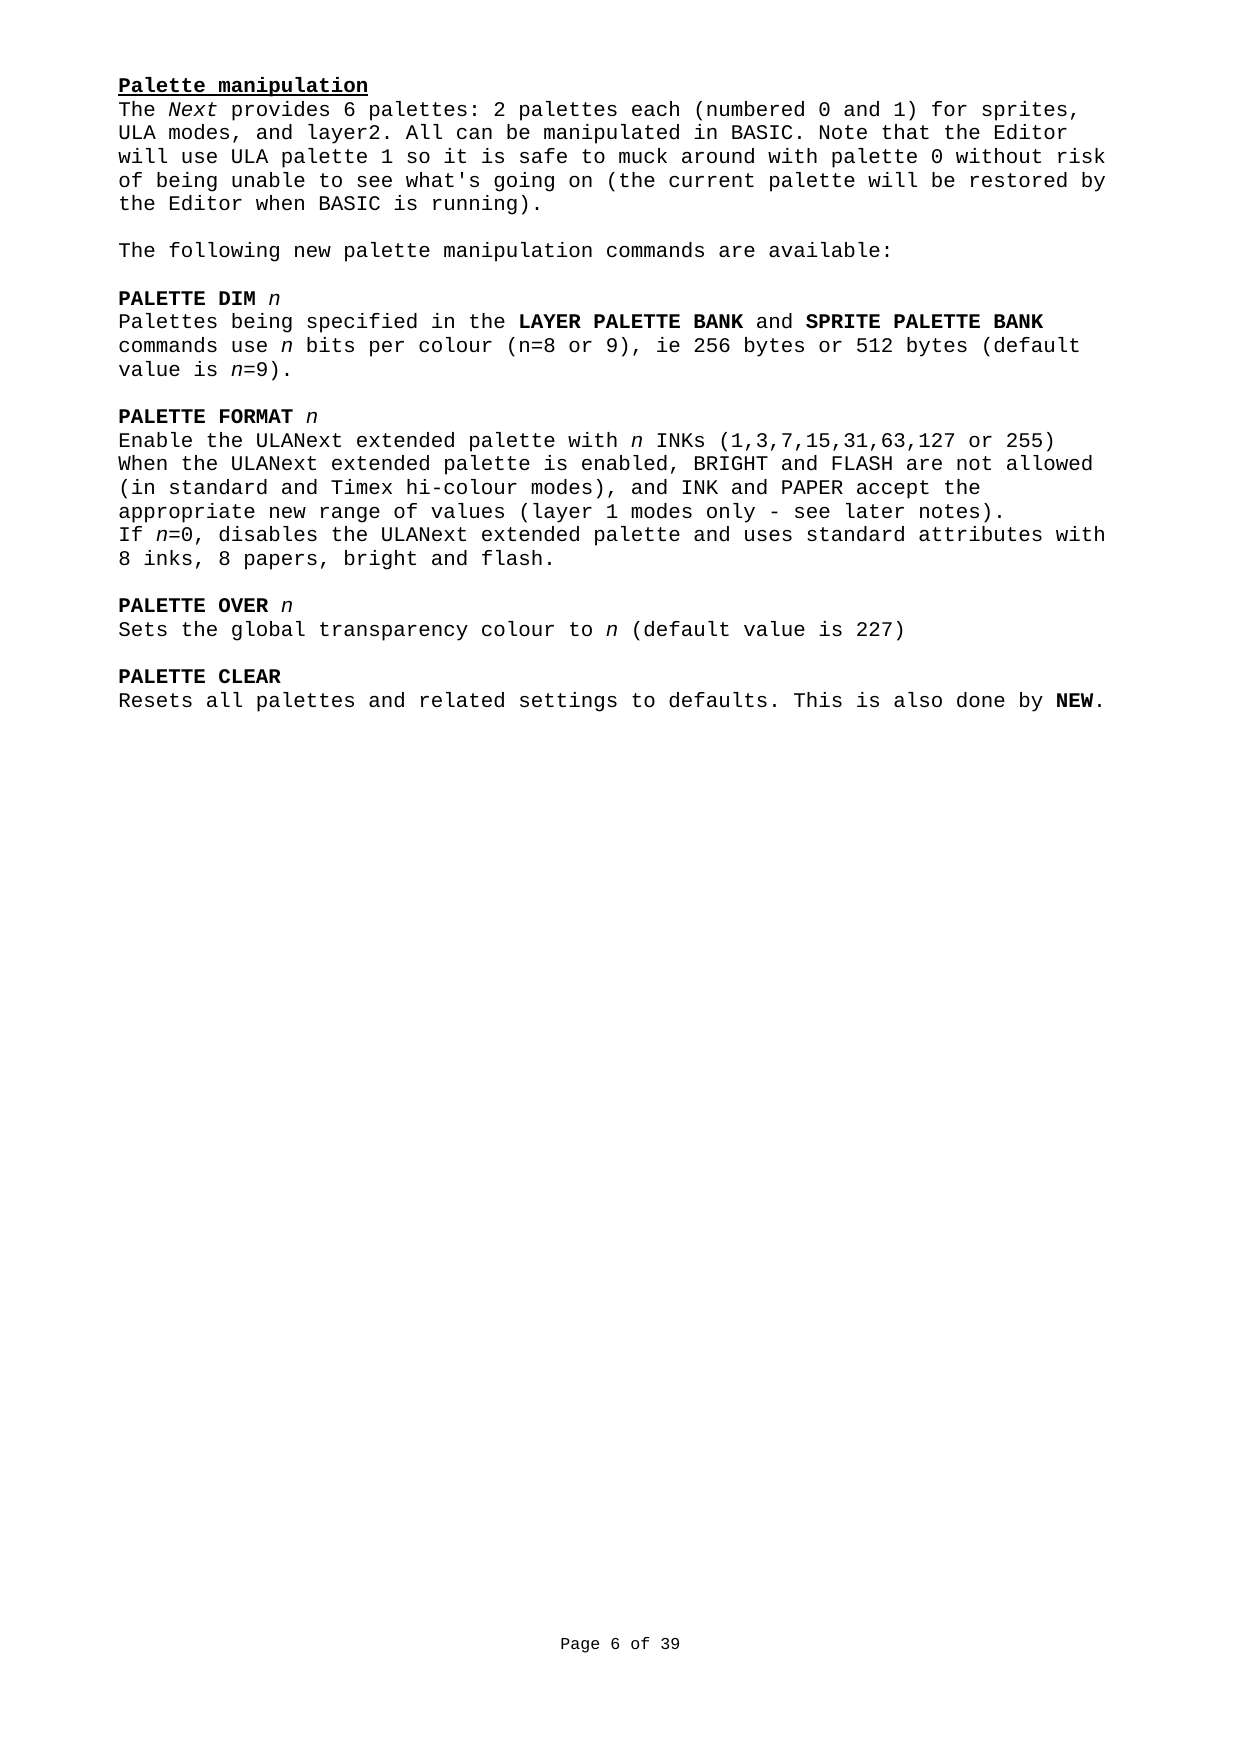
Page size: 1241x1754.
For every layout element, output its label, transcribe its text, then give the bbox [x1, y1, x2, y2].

text PALETTE CLEAR [118, 666, 1122, 690]
text PALETTE DIM n [118, 288, 1122, 311]
text PALETTE FORMAT n [118, 406, 1122, 430]
text The following new palette manipulation commands are available: [118, 241, 1122, 264]
text If n=0, disables the ULANext extended palette and uses standard attributes with 8 inks, 8 papers, bright and flash. [118, 524, 1122, 572]
text Enable the ULANext extended palette with n INKs (1,3,7,15,31,63,127 or 255) [118, 430, 1122, 453]
text The Next provides 6 palettes: 2 palettes each (numbered 0 and 1) for sprites, ULA modes, and layer2. All can be manipulated in BASIC. Note that the Editor will use ULA palette 1 so it is safe to muck around with palette 0 without risk of being unable to see what's going on (the current palette will be restored by the Editor when BASIC is running). [118, 99, 1122, 217]
text When the ULANext extended palette is enabled, BRIGHT and FLASH are not allowed (in standard and Timex hi-colour modes), and INK and PAPER accept the appropriate new range of values (layer 1 modes only - see later notes). [118, 453, 1122, 524]
text Resets all palettes and related settings to defaults. This is also done by NEW. [118, 690, 1122, 713]
text Palette manipulation [118, 75, 1122, 99]
text Palettes being specified in the LAYER PALETTE BANK and SPRITE PALETTE BANK commands use n bits per colour (n=8 or 9), ie 256 bytes or 512 bytes (default value is n=9). [118, 311, 1122, 382]
text Sets the global transparency colour to n (default value is 227) [118, 619, 1122, 642]
text PALETTE OVER n [118, 595, 1122, 619]
